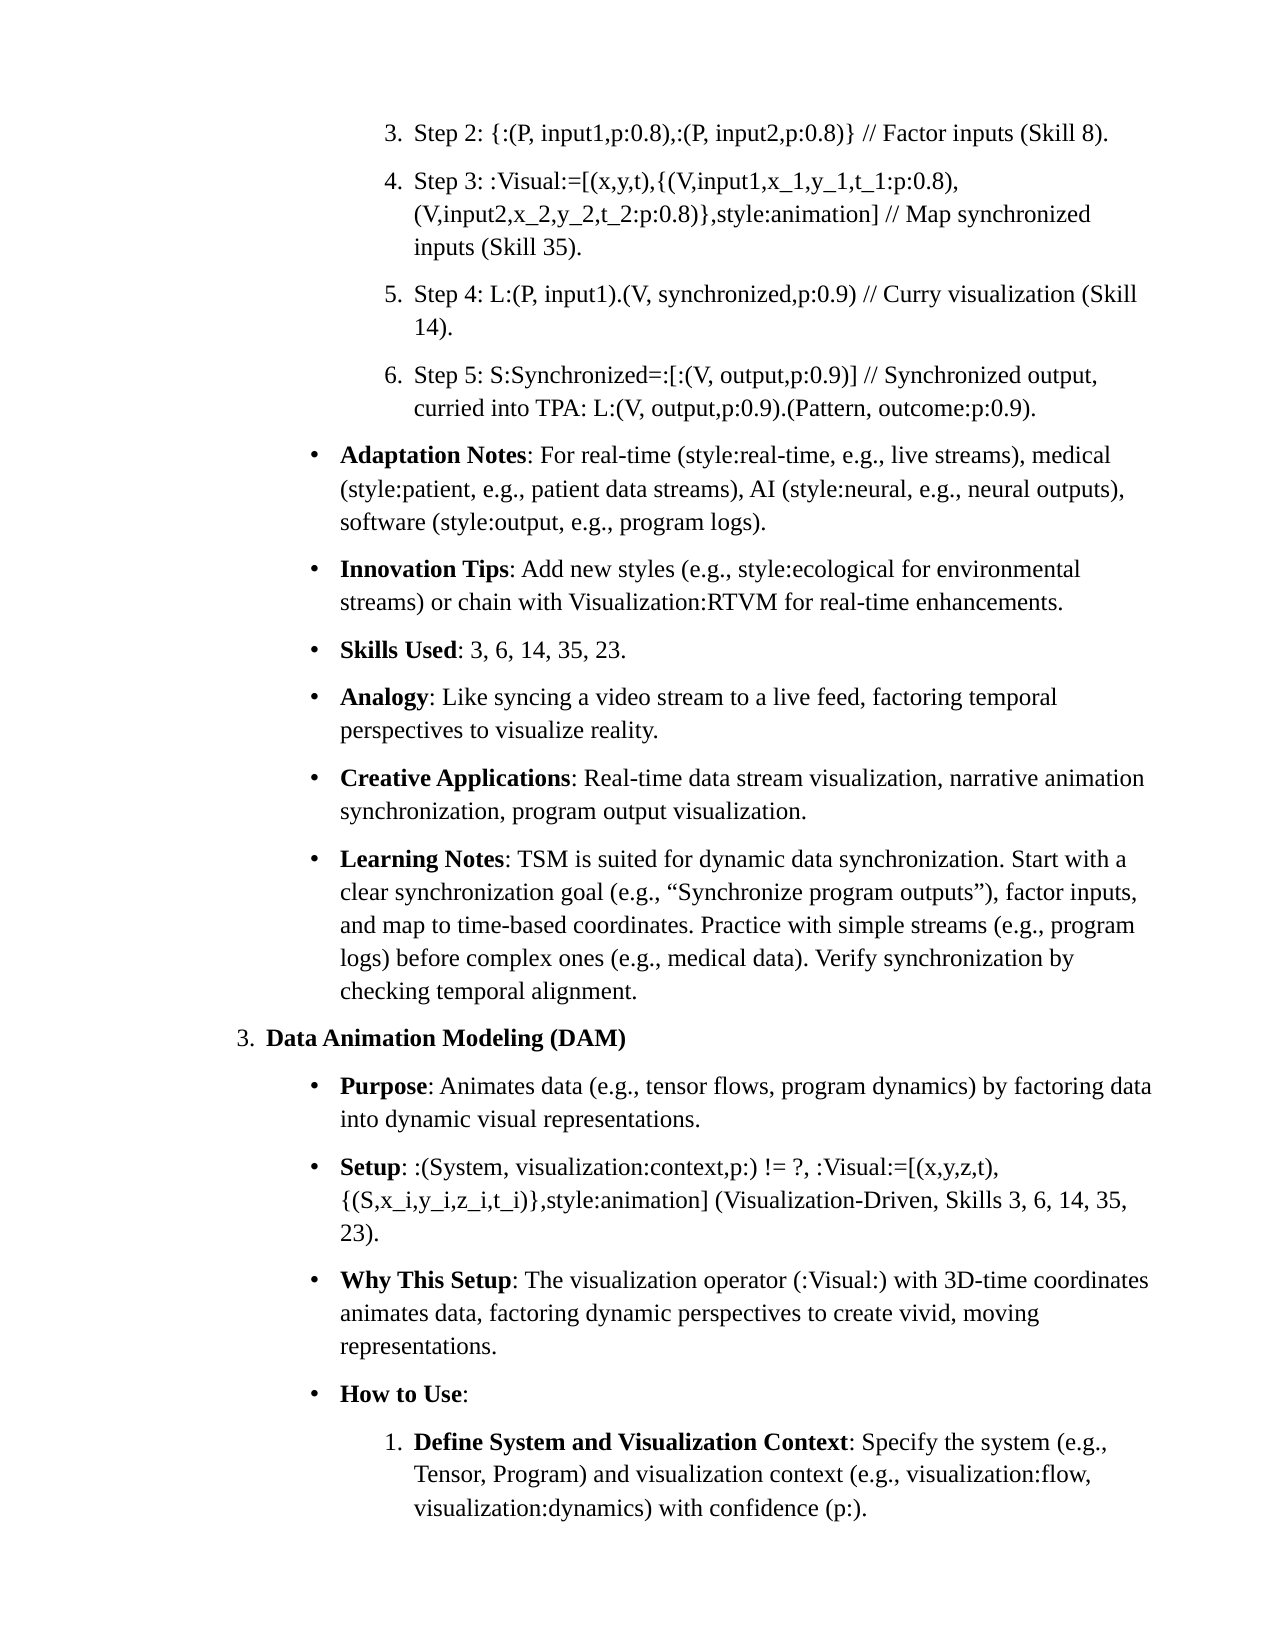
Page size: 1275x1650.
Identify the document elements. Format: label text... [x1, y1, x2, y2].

list Step 2: {:(P, input1,p:0.8),:(P, input2,p:0.8)} // Factor inputs (Skill 8). [384, 118, 1157, 147]
list Data Animation Modeling (DAM) [236, 1023, 1157, 1052]
list Learning Notes: TSM is suited for dynamic data synchronization. Start with a clear synchronization goal (e.g., “Synchronize program outputs”), factor inputs, and map to time-based coordinates. Practice with simple streams (e.g., program logs) before complex ones (e.g., medical data). Verify synchronization by checking temporal alignment. [310, 844, 1157, 1004]
list Innovation Tips: Add new styles (e.g., style:ecological for environmental streams) or chain with Visualization:RTVM for real-time enhancements. [310, 554, 1157, 616]
list Step 4: L:(P, input1).(V, synchronized,p:0.9) // Curry visualization (Skill 14). [384, 279, 1157, 341]
list Adaptation Notes: For real-time (style:real-time, e.g., live streams), medical (style:patient, e.g., patient data streams), AI (style:neural, e.g., neural outputs), software (style:output, e.g., program logs). [310, 441, 1157, 535]
list Setup: :(System, visualization:context,p:) != ?, :Visual:=[(x,y,z,t),{(S,x_i,y_i,z_i,t_i)},style:animation] (Visualization-Driven, Skills 3, 6, 14, 35, 23). [310, 1152, 1157, 1246]
list Why This Setup: The visualization operator (:Visual:) with 3D-time coordinates animates data, factoring dynamic perspectives to create vivid, moving representations. [310, 1265, 1157, 1360]
list Purpose: Animates data (e.g., tensor flows, program dynamics) by factoring data into dynamic visual representations. [310, 1071, 1157, 1133]
list Define System and Visualization Context: Specify the system (e.g., Tensor, Program) and visualization context (e.g., visualization:flow, visualization:dynamics) with confidence (p:). [384, 1427, 1157, 1521]
list Creative Applications: Real-time data stream visualization, narrative animation synchronization, program output visualization. [310, 763, 1157, 825]
list Analogy: Like syncing a video stream to a live feed, factoring temporal perspectives to visualize reality. [310, 682, 1157, 744]
list Step 5: S:Synchronized=:[:(V, output,p:0.9)] // Synchronized output, curried into TPA: L:(V, output,p:0.9).(Pattern, outcome:p:0.9). [384, 360, 1157, 422]
list Step 3: :Visual:=[(x,y,t),{(V,input1,x_1,y_1,t_1:p:0.8),(V,input2,x_2,y_2,t_2:p:0.8)},style:animation] // Map synchronized inputs (Skill 35). [384, 166, 1157, 261]
list How to Use: [310, 1379, 1157, 1408]
list Skills Used: 3, 6, 14, 35, 23. [310, 635, 1157, 664]
